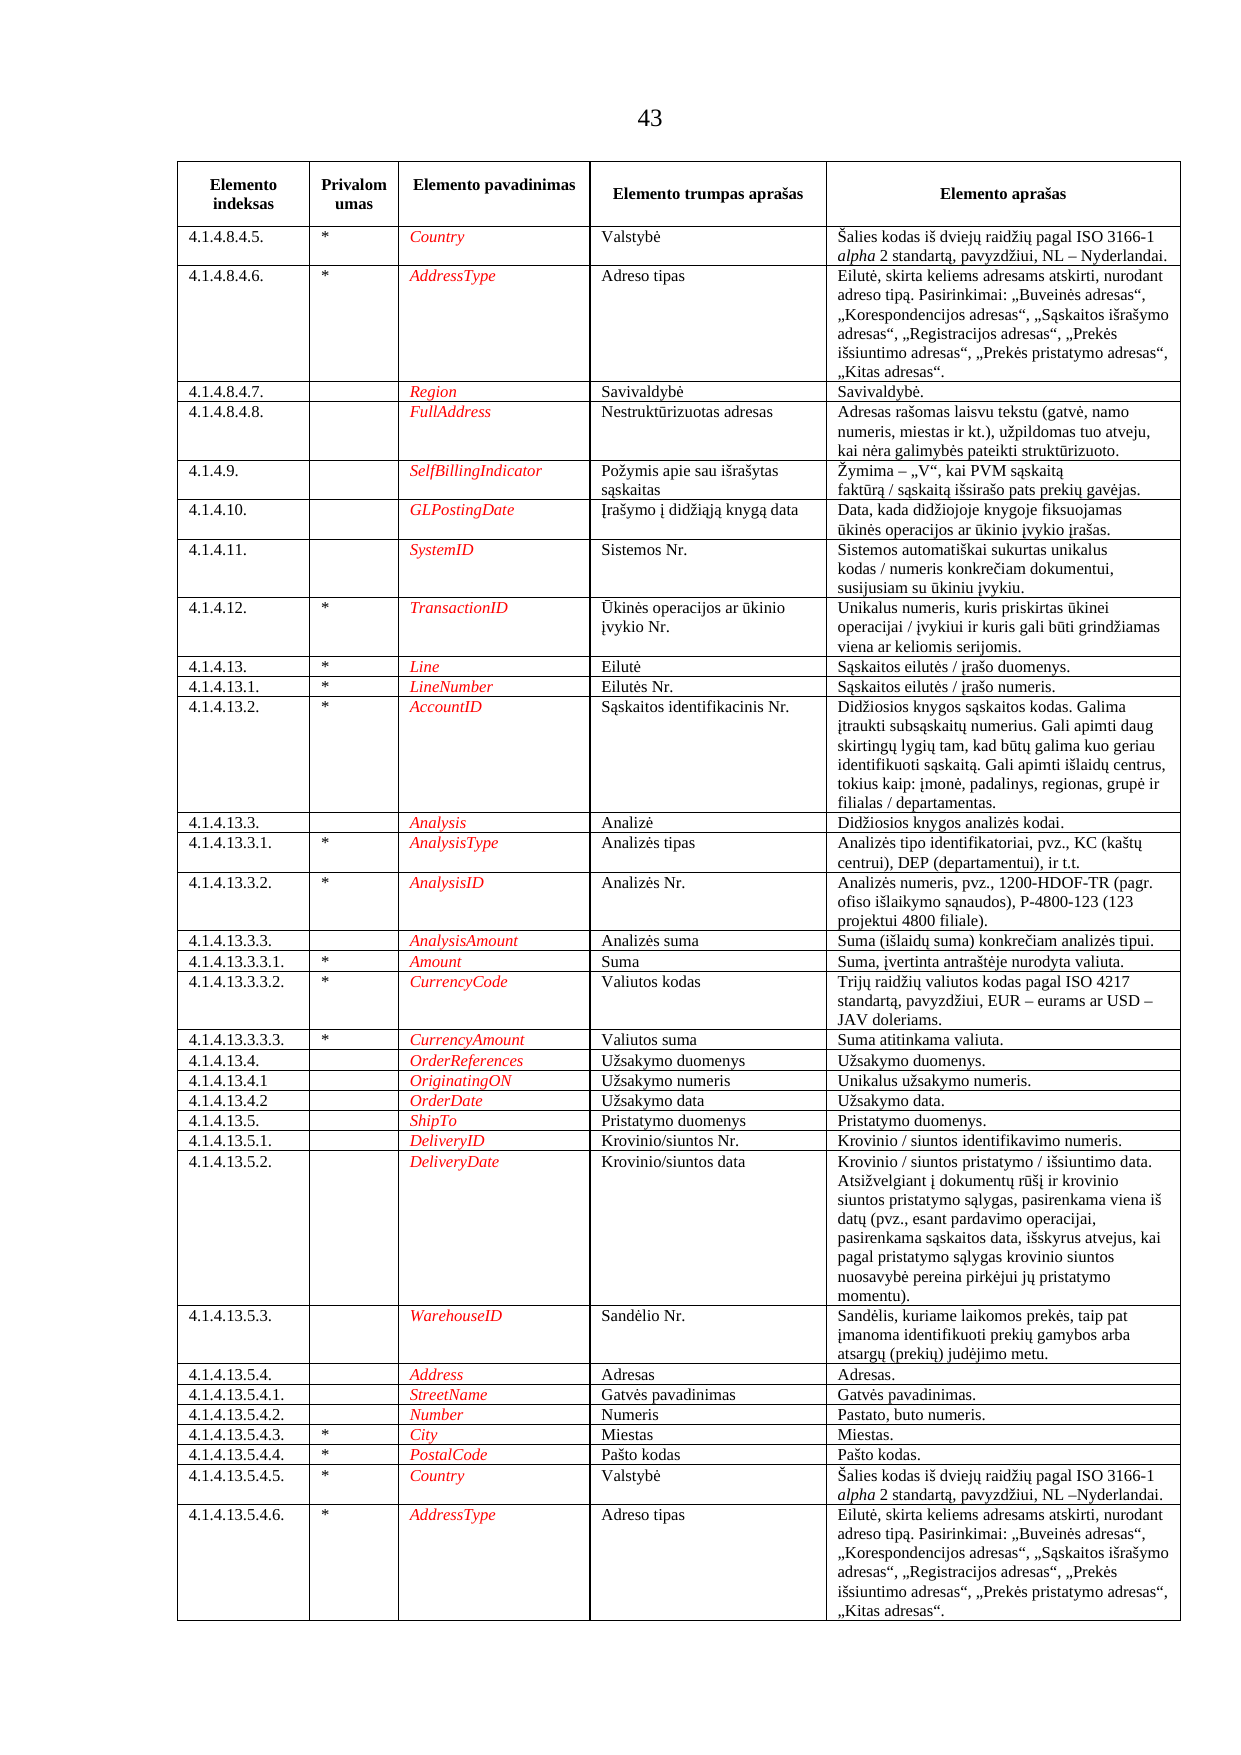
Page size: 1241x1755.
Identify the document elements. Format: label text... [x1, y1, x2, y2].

table_cell * [310, 1445, 398, 1464]
table_header Elemento trumpas aprašas [591, 162, 826, 226]
table_cell Sąskaitos identifikacinis Nr. [591, 697, 826, 812]
table_cell Pašto kodas. [827, 1445, 1180, 1464]
table_cell Didžiosios knygos sąskaitos kodas. Galima įtraukti subsąskaitų numerius. Gali apimti daug skirtingų lygių tam, kad būtų galima kuo geriau identifikuoti sąskaitą. Gali apimti išlaidų centrus, tokius kaip: įmonė, padalinys, regionas, grupė ir filialas / departamentas. [827, 697, 1180, 812]
table_cell Trijų raidžių valiutos kodas pagal ISO 4217 standartą, pavyzdžiui, EUR – eurams ar USD – JAV doleriams. [827, 972, 1180, 1029]
table_cell Požymis apie sau išrašytas sąskaitas [591, 461, 826, 499]
table_cell Address [399, 1364, 589, 1383]
table_cell * [310, 873, 398, 930]
table_cell Analizės tipas [591, 833, 826, 872]
table_cell Valstybė [591, 1465, 826, 1504]
table_cell 4.1.4.13.3.1. [178, 833, 309, 872]
table_cell Sąskaitos eilutės / įrašo numeris. [827, 677, 1180, 696]
table_cell 4.1.4.9. [178, 461, 309, 499]
table_cell [310, 402, 398, 460]
table_cell [310, 1050, 398, 1069]
table_cell * [310, 598, 398, 656]
table_cell Amount [399, 951, 589, 971]
table_cell Pašto kodas [591, 1445, 826, 1464]
table_header Privalomumas [310, 162, 398, 226]
table_cell Savivaldybė. [827, 382, 1180, 401]
table_cell Adresas rašomas laisvu tekstu (gatvė, namo numeris, miestas ir kt.), užpildomas tuo atveju, kai nėra galimybės pateikti struktūrizuoto. [827, 402, 1180, 460]
table_cell 4.1.4.11. [178, 540, 309, 597]
table_cell 4.1.4.13. [178, 657, 309, 676]
table_cell [310, 1091, 398, 1110]
table_cell [310, 540, 398, 597]
table_cell Eilutė, skirta keliems adresams atskirti, nurodant adreso tipą. Pasirinkimai: „Buveinės adresas“, „Korespondencijos adresas“, „Sąskaitos išrašymo adresas“, „Registracijos adresas“, „Prekės išsiuntimo adresas“, „Prekės pristatymo adresas“, „Kitas adresas“. [827, 266, 1180, 381]
table_cell AnalysisID [399, 873, 589, 930]
table_cell Valiutos kodas [591, 972, 826, 1029]
table_cell Žymima – „V“, kai PVM sąskaitą faktūrą / sąskaitą išsirašo pats prekių gavėjas. [827, 461, 1180, 499]
table_cell 4.1.4.12. [178, 598, 309, 656]
table_cell TransactionID [399, 598, 589, 656]
table_cell * [310, 1030, 398, 1049]
table_cell Užsakymo data [591, 1091, 826, 1110]
table_cell Eilutė, skirta keliems adresams atskirti, nurodant adreso tipą. Pasirinkimai: „Buveinės adresas“, „Korespondencijos adresas“, „Sąskaitos išrašymo adresas“, „Registracijos adresas“, „Prekės išsiuntimo adresas“, „Prekės pristatymo adresas“, „Kitas adresas“. [827, 1505, 1180, 1620]
table_cell Suma atitinkama valiuta. [827, 1030, 1180, 1049]
table_cell 4.1.4.8.4.6. [178, 266, 309, 381]
table_cell 4.1.4.13.5.2. [178, 1151, 309, 1305]
table_cell 4.1.4.13.1. [178, 677, 309, 696]
table_cell Adresas [591, 1364, 826, 1383]
table_cell DeliveryDate [399, 1151, 589, 1305]
table_cell Analizės suma [591, 931, 826, 950]
table_cell OrderDate [399, 1091, 589, 1110]
table_cell Numeris [591, 1405, 826, 1424]
table_cell LineNumber [399, 677, 589, 696]
table_cell Užsakymo data. [827, 1091, 1180, 1110]
table_cell Miestas. [827, 1425, 1180, 1444]
table_cell Miestas [591, 1425, 826, 1444]
table_cell * [310, 833, 398, 872]
table_cell 4.1.4.13.4.1 [178, 1071, 309, 1090]
table_cell StreetName [399, 1385, 589, 1404]
table_cell Krovinio/siuntos data [591, 1151, 826, 1305]
table_cell SelfBillingIndicator [399, 461, 589, 499]
table_cell 4.1.4.13.3.2. [178, 873, 309, 930]
table_cell PostalCode [399, 1445, 589, 1464]
table_cell 4.1.4.13.4.2 [178, 1091, 309, 1110]
table_cell AnalysisType [399, 833, 589, 872]
table_cell 4.1.4.8.4.7. [178, 382, 309, 401]
table_cell 4.1.4.13.3.3.3. [178, 1030, 309, 1049]
table_cell Line [399, 657, 589, 676]
table_cell [310, 1306, 398, 1363]
table_cell Sandėlio Nr. [591, 1306, 826, 1363]
table_cell AnalysisAmount [399, 931, 589, 950]
table_cell [310, 1364, 398, 1383]
table_cell [310, 382, 398, 401]
table_cell 4.1.4.13.5.1. [178, 1131, 309, 1150]
table_cell * [310, 677, 398, 696]
table_cell Valstybė [591, 227, 826, 265]
table_cell WarehouseID [399, 1306, 589, 1363]
table_cell OriginatingON [399, 1071, 589, 1090]
table_cell Gatvės pavadinimas [591, 1385, 826, 1404]
table_cell Region [399, 382, 589, 401]
table_cell Užsakymo numeris [591, 1071, 826, 1090]
table_cell Adresas. [827, 1364, 1180, 1383]
table_cell 4.1.4.13.5.4.1. [178, 1385, 309, 1404]
table_cell Pristatymo duomenys. [827, 1111, 1180, 1130]
table_cell Analysis [399, 813, 589, 832]
table_cell Užsakymo duomenys [591, 1050, 826, 1069]
table_cell [310, 813, 398, 832]
table_cell AddressType [399, 1505, 589, 1620]
table_cell 4.1.4.13.5. [178, 1111, 309, 1130]
table_cell 4.1.4.8.4.8. [178, 402, 309, 460]
table_cell 4.1.4.13.5.4.6. [178, 1505, 309, 1620]
table_cell Šalies kodas iš dviejų raidžių pagal ISO 3166-1 alpha 2 standartą, pavyzdžiui, NL –Nyderlandai. [827, 1465, 1180, 1504]
table_cell Gatvės pavadinimas. [827, 1385, 1180, 1404]
table_cell * [310, 657, 398, 676]
table_cell 4.1.4.13.3.3.1. [178, 951, 309, 971]
table_cell Sąskaitos eilutės / įrašo duomenys. [827, 657, 1180, 676]
table_cell Suma, įvertinta antraštėje nurodyta valiuta. [827, 951, 1180, 971]
table_cell [310, 1131, 398, 1150]
table_cell [310, 500, 398, 538]
table_cell Krovinio / siuntos identifikavimo numeris. [827, 1131, 1180, 1150]
table_cell 4.1.4.13.5.4. [178, 1364, 309, 1383]
table_cell [310, 931, 398, 950]
table_cell Data, kada didžiojoje knygoje fiksuojamas ūkinės operacijos ar ūkinio įvykio įrašas. [827, 500, 1180, 538]
table_cell Eilutė [591, 657, 826, 676]
table_cell * [310, 266, 398, 381]
table_cell [310, 1385, 398, 1404]
table_cell * [310, 697, 398, 812]
table_cell * [310, 1425, 398, 1444]
table_cell DeliveryID [399, 1131, 589, 1150]
table_cell [310, 1151, 398, 1305]
table_cell Adreso tipas [591, 266, 826, 381]
table_cell Analizė [591, 813, 826, 832]
table_cell CurrencyCode [399, 972, 589, 1029]
table_cell 4.1.4.13.4. [178, 1050, 309, 1069]
table_cell * [310, 1465, 398, 1504]
table_cell * [310, 972, 398, 1029]
table_cell [310, 1111, 398, 1130]
table_cell ShipTo [399, 1111, 589, 1130]
table_cell Number [399, 1405, 589, 1424]
table_cell 4.1.4.13.5.4.4. [178, 1445, 309, 1464]
table_cell Unikalus numeris, kuris priskirtas ūkinei operacijai / įvykiui ir kuris gali būti grindžiamas viena ar keliomis serijomis. [827, 598, 1180, 656]
table_cell 4.1.4.13.3.3. [178, 931, 309, 950]
table_cell Krovinio / siuntos pristatymo / išsiuntimo data. Atsižvelgiant į dokumentų rūšį ir krovinio siuntos pristatymo sąlygas, pasirenkama viena iš datų (pvz., esant pardavimo operacijai, pasirenkama sąskaitos data, išskyrus atvejus, kai pagal pristatymo sąlygas krovinio siuntos nuosavybė pereina pirkėjui jų pristatymo momentu). [827, 1151, 1180, 1305]
table_cell Įrašymo į didžiąją knygą data [591, 500, 826, 538]
table_cell Didžiosios knygos analizės kodai. [827, 813, 1180, 832]
table_cell * [310, 227, 398, 265]
table_cell Nestruktūrizuotas adresas [591, 402, 826, 460]
table_cell 4.1.4.8.4.5. [178, 227, 309, 265]
table_cell Šalies kodas iš dviejų raidžių pagal ISO 3166-1 alpha 2 standartą, pavyzdžiui, NL – Nyderlandai. [827, 227, 1180, 265]
table_cell Pastato, buto numeris. [827, 1405, 1180, 1424]
table_cell FullAddress [399, 402, 589, 460]
table_cell CurrencyAmount [399, 1030, 589, 1049]
table_cell Užsakymo duomenys. [827, 1050, 1180, 1069]
table_cell SystemID [399, 540, 589, 597]
table_cell 4.1.4.10. [178, 500, 309, 538]
table_cell * [310, 951, 398, 971]
table_cell Analizės Nr. [591, 873, 826, 930]
table_cell Pristatymo duomenys [591, 1111, 826, 1130]
table_cell GLPostingDate [399, 500, 589, 538]
table_header Elemento indeksas [178, 162, 309, 226]
table_cell Sandėlis, kuriame laikomos prekės, taip pat įmanoma identifikuoti prekių gamybos arba atsargų (prekių) judėjimo metu. [827, 1306, 1180, 1363]
table_cell OrderReferences [399, 1050, 589, 1069]
table_cell AccountID [399, 697, 589, 812]
table_cell 4.1.4.13.2. [178, 697, 309, 812]
table_cell [310, 461, 398, 499]
table_cell 4.1.4.13.5.4.5. [178, 1465, 309, 1504]
table_cell Ūkinės operacijos ar ūkinio įvykio Nr. [591, 598, 826, 656]
table_cell Sistemos automatiškai sukurtas unikalus kodas / numeris konkrečiam dokumentui, susijusiam su ūkiniu įvykiu. [827, 540, 1180, 597]
table_cell Suma (išlaidų suma) konkrečiam analizės tipui. [827, 931, 1180, 950]
table_cell 4.1.4.13.5.4.3. [178, 1425, 309, 1444]
table_cell Krovinio/siuntos Nr. [591, 1131, 826, 1150]
table_cell Valiutos suma [591, 1030, 826, 1049]
table_cell Savivaldybė [591, 382, 826, 401]
table_cell * [310, 1505, 398, 1620]
table_cell Country [399, 1465, 589, 1504]
table_cell 4.1.4.13.5.3. [178, 1306, 309, 1363]
table_cell Suma [591, 951, 826, 971]
table_cell AddressType [399, 266, 589, 381]
table_header Elemento pavadinimas [399, 162, 589, 226]
table_cell [310, 1071, 398, 1090]
table_cell City [399, 1425, 589, 1444]
table_cell 4.1.4.13.3. [178, 813, 309, 832]
table_cell Country [399, 227, 589, 265]
table_cell Adreso tipas [591, 1505, 826, 1620]
table_cell Analizės tipo identifikatoriai, pvz., KC (kaštų centrui), DEP (departamentui), ir t.t. [827, 833, 1180, 872]
table_cell 4.1.4.13.3.3.2. [178, 972, 309, 1029]
table_cell [310, 1405, 398, 1424]
table_cell Analizės numeris, pvz., 1200-HDOF-TR (pagr. ofiso išlaikymo sąnaudos), P-4800-123 (123 projektui 4800 filiale). [827, 873, 1180, 930]
table_cell 4.1.4.13.5.4.2. [178, 1405, 309, 1424]
table_cell Eilutės Nr. [591, 677, 826, 696]
table_header Elemento aprašas [827, 162, 1180, 226]
table_cell Sistemos Nr. [591, 540, 826, 597]
table_cell Unikalus užsakymo numeris. [827, 1071, 1180, 1090]
